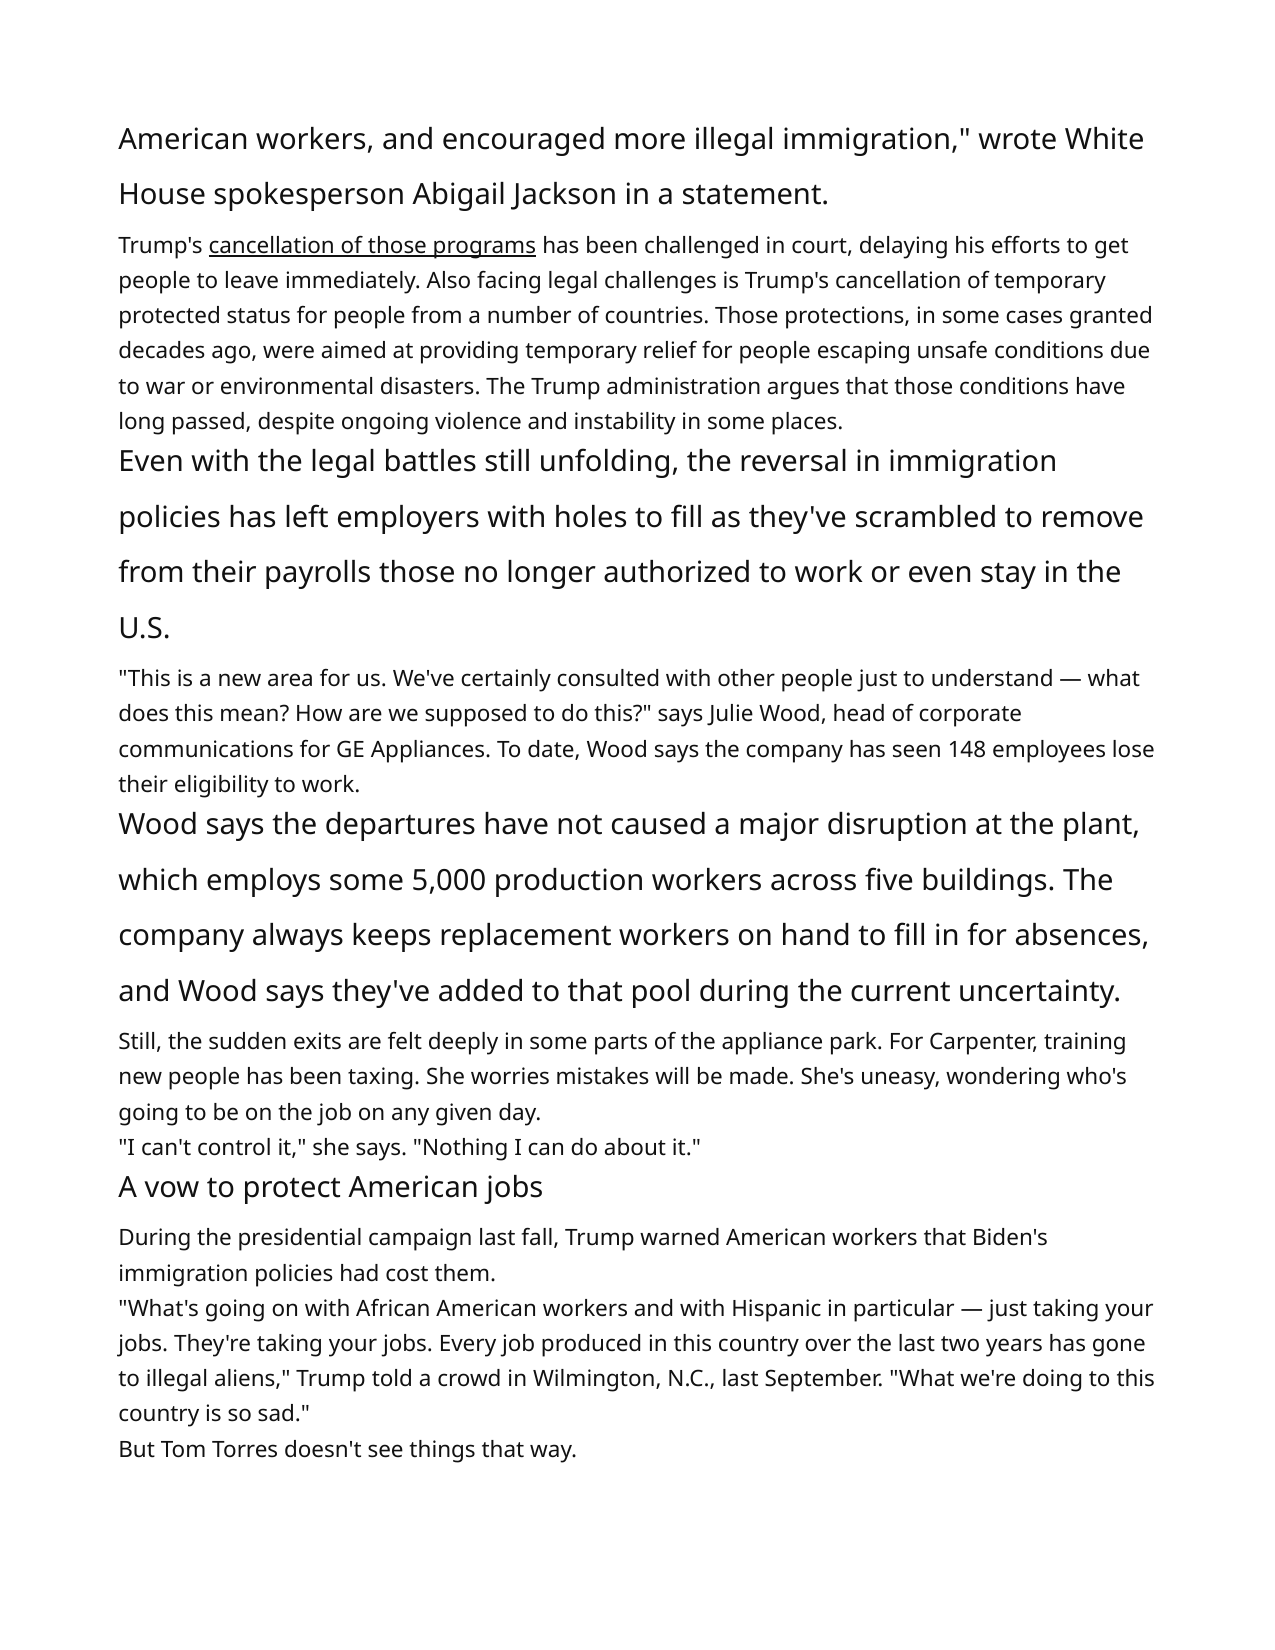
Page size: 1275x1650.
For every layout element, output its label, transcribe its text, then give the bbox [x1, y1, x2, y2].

text "This is a new area for us. We've certainly consulted with other people just to understand — what does this mean? How are we supposed to do this?" says Julie Wood, head of corporate communications for GE Appliances. To date, Wood says the company has seen 148 employees lose their eligibility to work. [118, 662, 1157, 799]
text During the presidential campaign last fall, Trump warned American workers that Biden's immigration policies had cost them. [118, 1222, 1157, 1288]
text American workers, and encouraged more illegal immigration," wrote White House spokesperson Abigail Jackson in a statement. [118, 118, 1157, 213]
text Still, the sudden exits are felt deeply in some parts of the appliance park. For Carpenter, training new people has been taxing. She worries mistakes will be made. She's uneasy, wondering who's going to be on the job on any given day. [118, 1025, 1157, 1126]
text But Tom Torres doesn't see things that way. [118, 1433, 1157, 1464]
text "What's going on with African American workers and with Hispanic in particular — just taking your jobs. They're taking your jobs. Every job produced in this country over the last two years has gone to illegal aliens," Trump told a crowd in Wilmington, N.C., last September. "What we're doing to this country is so sad." [118, 1292, 1157, 1428]
subtitle A vow to protect American jobs [118, 1166, 1157, 1206]
text Wood says the departures have not caused a major disruption at the plant, which employs some 5,000 production workers across five buildings. The company always keeps replacement workers on hand to fill in for absences, and Wood says they've added to that pool during the current uncertainty. [118, 803, 1157, 1009]
text "I can't control it," she says. "Nothing I can do about it." [118, 1131, 1157, 1162]
text Even with the legal battles still unfolding, the reversal in immigration policies has left employers with holes to fill as they've scrambled to remove from their payrolls those no longer authorized to work or even stay in the U.S. [118, 440, 1157, 647]
text Trump's cancellation of those programs has been challenged in court, delaying his efforts to get people to leave immediately. Also facing legal challenges is Trump's cancellation of temporary protected status for people from a number of countries. Those protections, in some cases granted decades ago, were aimed at providing temporary relief for people escaping unsafe conditions due to war or environmental disasters. The Trump administration argues that those conditions have long passed, despite ongoing violence and instability in some places. [118, 229, 1157, 436]
